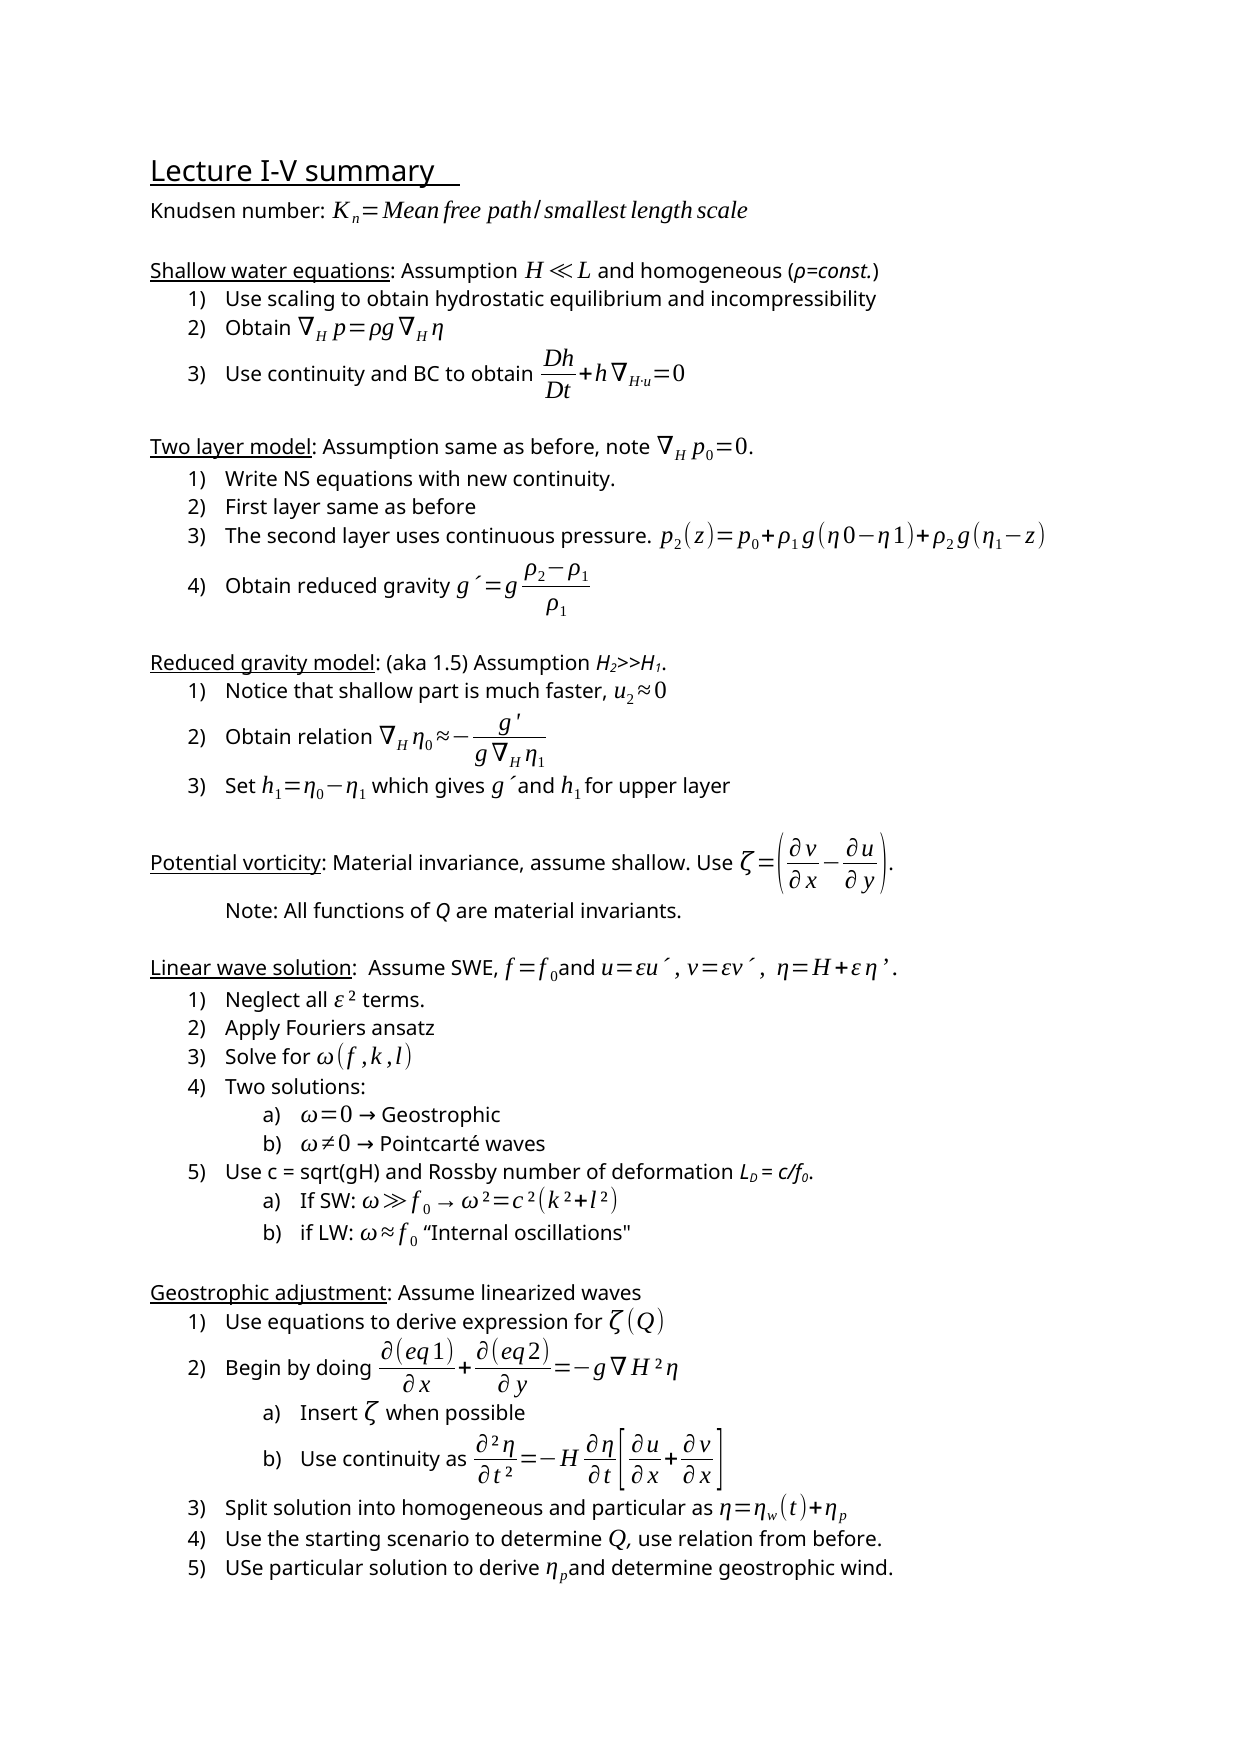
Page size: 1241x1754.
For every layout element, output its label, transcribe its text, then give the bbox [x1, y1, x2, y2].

list Obtain [187, 313, 1090, 344]
text Note: All functions of Q are material invariants. [150, 896, 1090, 925]
list Split solution into homogeneous and particular as [187, 1492, 1090, 1524]
list USe particular solution to derive and determine geostrophic wind. [187, 1553, 1090, 1584]
list Insert when possible [262, 1398, 1090, 1427]
list Use c = sqrt(gH) and Rossby number of deformation LD = c/f0. [187, 1157, 1090, 1186]
list → Pointcarté waves [262, 1129, 1090, 1157]
list Use continuity and BC to obtain [187, 344, 1090, 404]
title Lecture I-V summary [150, 150, 1090, 190]
text Shallow water equations: Assumption and homogeneous (ρ=const.) [150, 256, 1090, 284]
list Two solutions: [187, 1072, 1090, 1100]
list Notice that shallow part is much faster, [187, 676, 1090, 708]
list Write NS equations with new continuity. [187, 464, 1090, 492]
list Use the starting scenario to determine , use relation from before. [187, 1524, 1090, 1553]
list Obtain reduced gravity [187, 553, 1090, 619]
list Use equations to derive expression for [187, 1306, 1090, 1337]
list Begin by doing [187, 1337, 1090, 1398]
list Use scaling to obtain hydrostatic equilibrium and incompressibility [187, 284, 1090, 313]
text Geostrophic adjustment: Assume linearized waves [150, 1278, 1090, 1306]
text Reduced gravity model: (aka 1.5) Assumption H2>>H1. [150, 648, 1090, 676]
list Solve for [187, 1042, 1090, 1072]
text Two layer model: Assumption same as before, note . [150, 432, 1090, 464]
list if LW: “Internal oscillations" [262, 1218, 1090, 1249]
list Set which gives and for upper layer [187, 771, 1090, 802]
text Knudsen number: [150, 196, 1090, 227]
list If SW: [262, 1186, 1090, 1218]
list → Geostrophic [262, 1100, 1090, 1129]
text Linear wave solution: Assume SWE, and [150, 953, 1090, 985]
list First layer same as before [187, 492, 1090, 521]
text Potential vorticity: Material invariance, assume shallow. Use . [150, 831, 1090, 896]
list Use continuity as [262, 1427, 1090, 1492]
list Neglect all terms. [187, 985, 1090, 1013]
list Apply Fouriers ansatz [187, 1013, 1090, 1042]
list Obtain relation [187, 708, 1090, 771]
list The second layer uses continuous pressure. [187, 521, 1090, 553]
